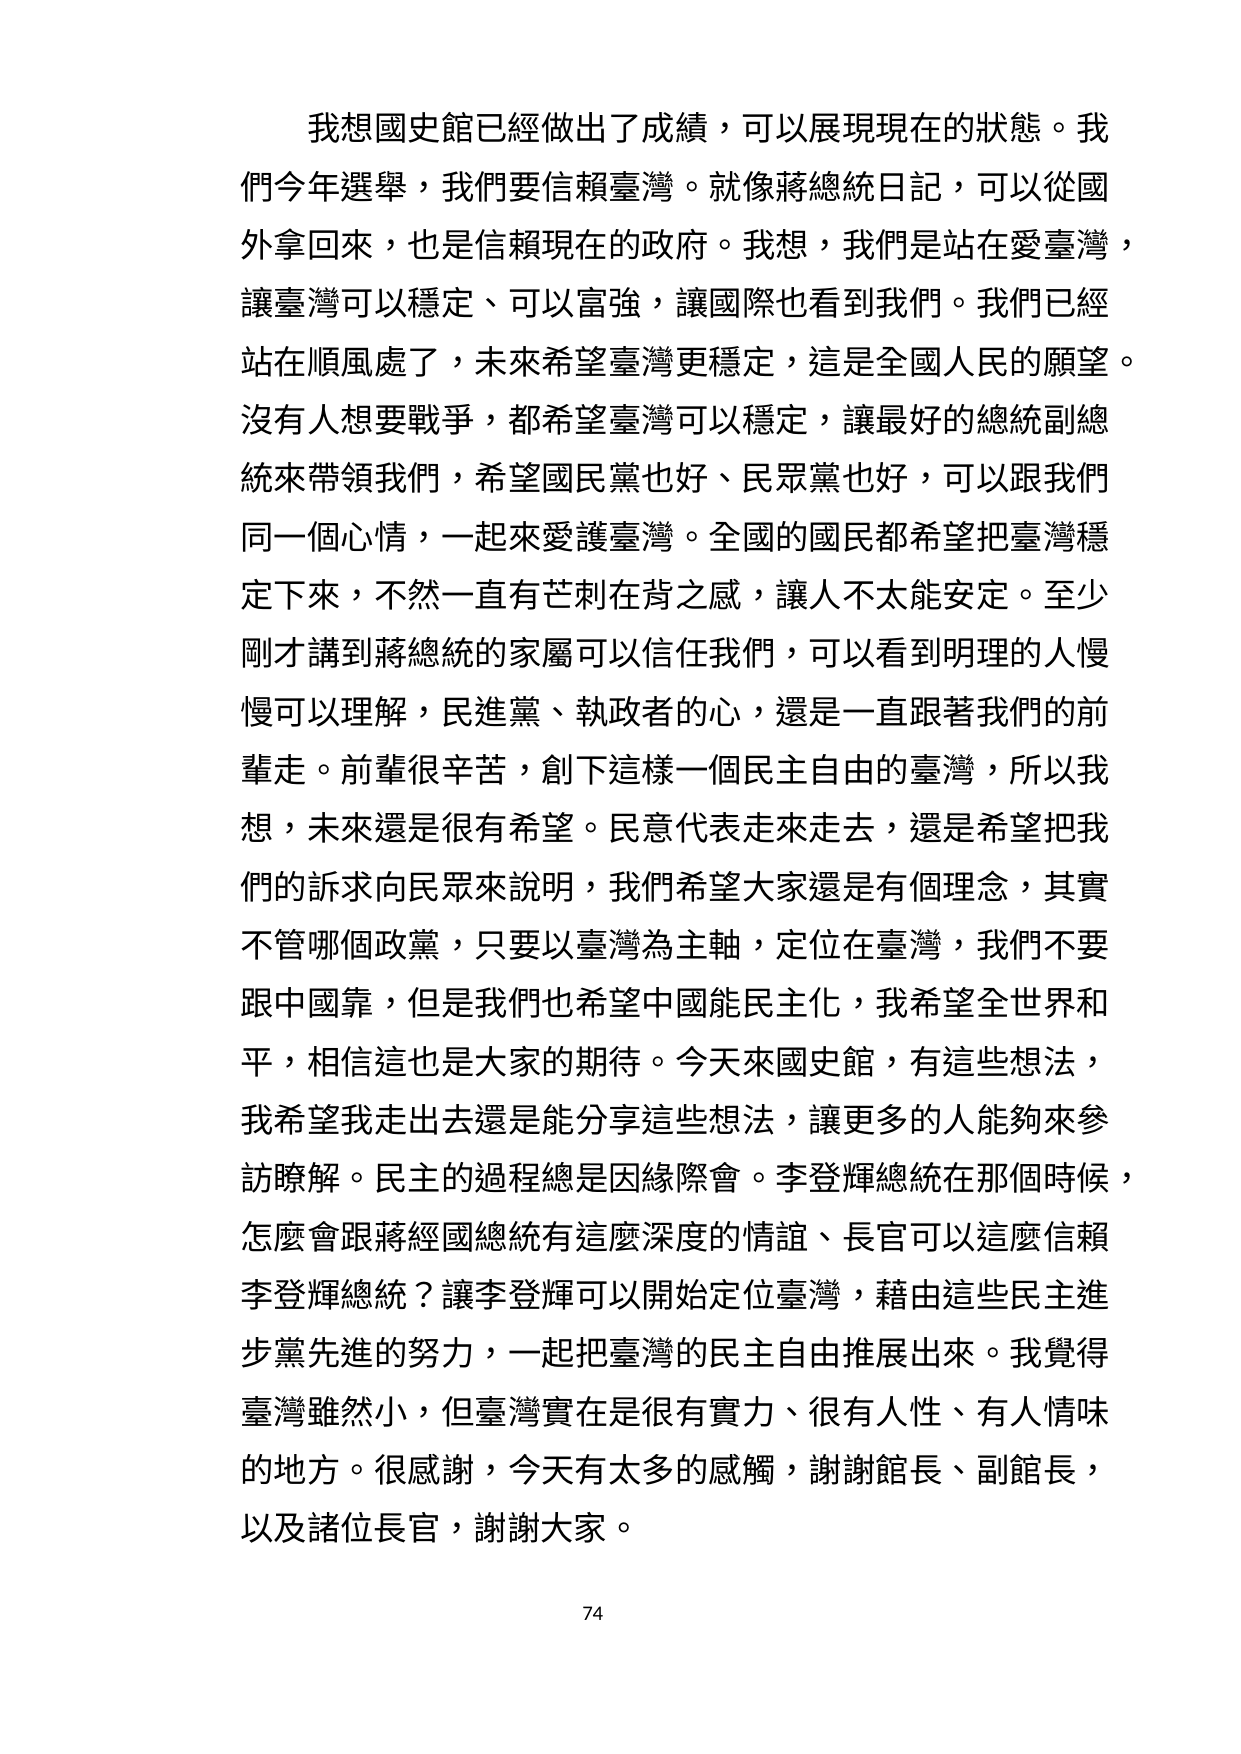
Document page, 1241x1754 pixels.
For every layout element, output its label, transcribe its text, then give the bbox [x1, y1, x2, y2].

text 我想國史館已經做出了成績，可以展現現在的狀態。我們今年選舉，我們要信賴臺灣。就像蔣總統日記，可以從國外拿回來，也是信賴現在的政府。我想，我們是站在愛臺灣，讓臺灣可以穩定、可以富強，讓國際也看到我們。我們已經站在順風處了，未來希望臺灣更穩定，這是全國人民的願望。沒有人想要戰爭，都希望臺灣可以穩定，讓最好的總統副總統來帶領我們，希望國民黨也好、民眾黨也好，可以跟我們同一個心情，一起來愛護臺灣。全國的國民都希望把臺灣穩定下來，不然一直有芒刺在背之感，讓人不太能安定。至少剛才講到蔣總統的家屬可以信任我們，可以看到明理的人慢慢可以理解，民進黨、執政者的心，還是一直跟著我們的前輩走。前輩很辛苦，創下這樣一個民主自由的臺灣，所以我想，未來還是很有希望。民意代表走來走去，還是希望把我們的訴求向民眾來說明，我們希望大家還是有個理念，其實不管哪個政黨，只要以臺灣為主軸，定位在臺灣，我們不要跟中國靠，但是我們也希望中國能民主化，我希望全世界和平，相信這也是大家的期待。今天來國史館，有這些想法，我希望我走出去還是能分享這些想法，讓更多的人能夠來參訪瞭解。民主的過程總是因緣際會。李登輝總統在那個時候，怎麼會跟蔣經國總統有這麼深度的情誼、長官可以這麼信賴李登輝總統？讓李登輝可以開始定位臺灣，藉由這些民主進步黨先進的努力，一起把臺灣的民主自由推展出來。我覺得臺灣雖然小，但臺灣實在是很有實力、很有人性、有人情味的地方。很感謝，今天有太多的感觸，謝謝館長、副館長，以及諸位長官，謝謝大家。 [240, 94, 1110, 1552]
